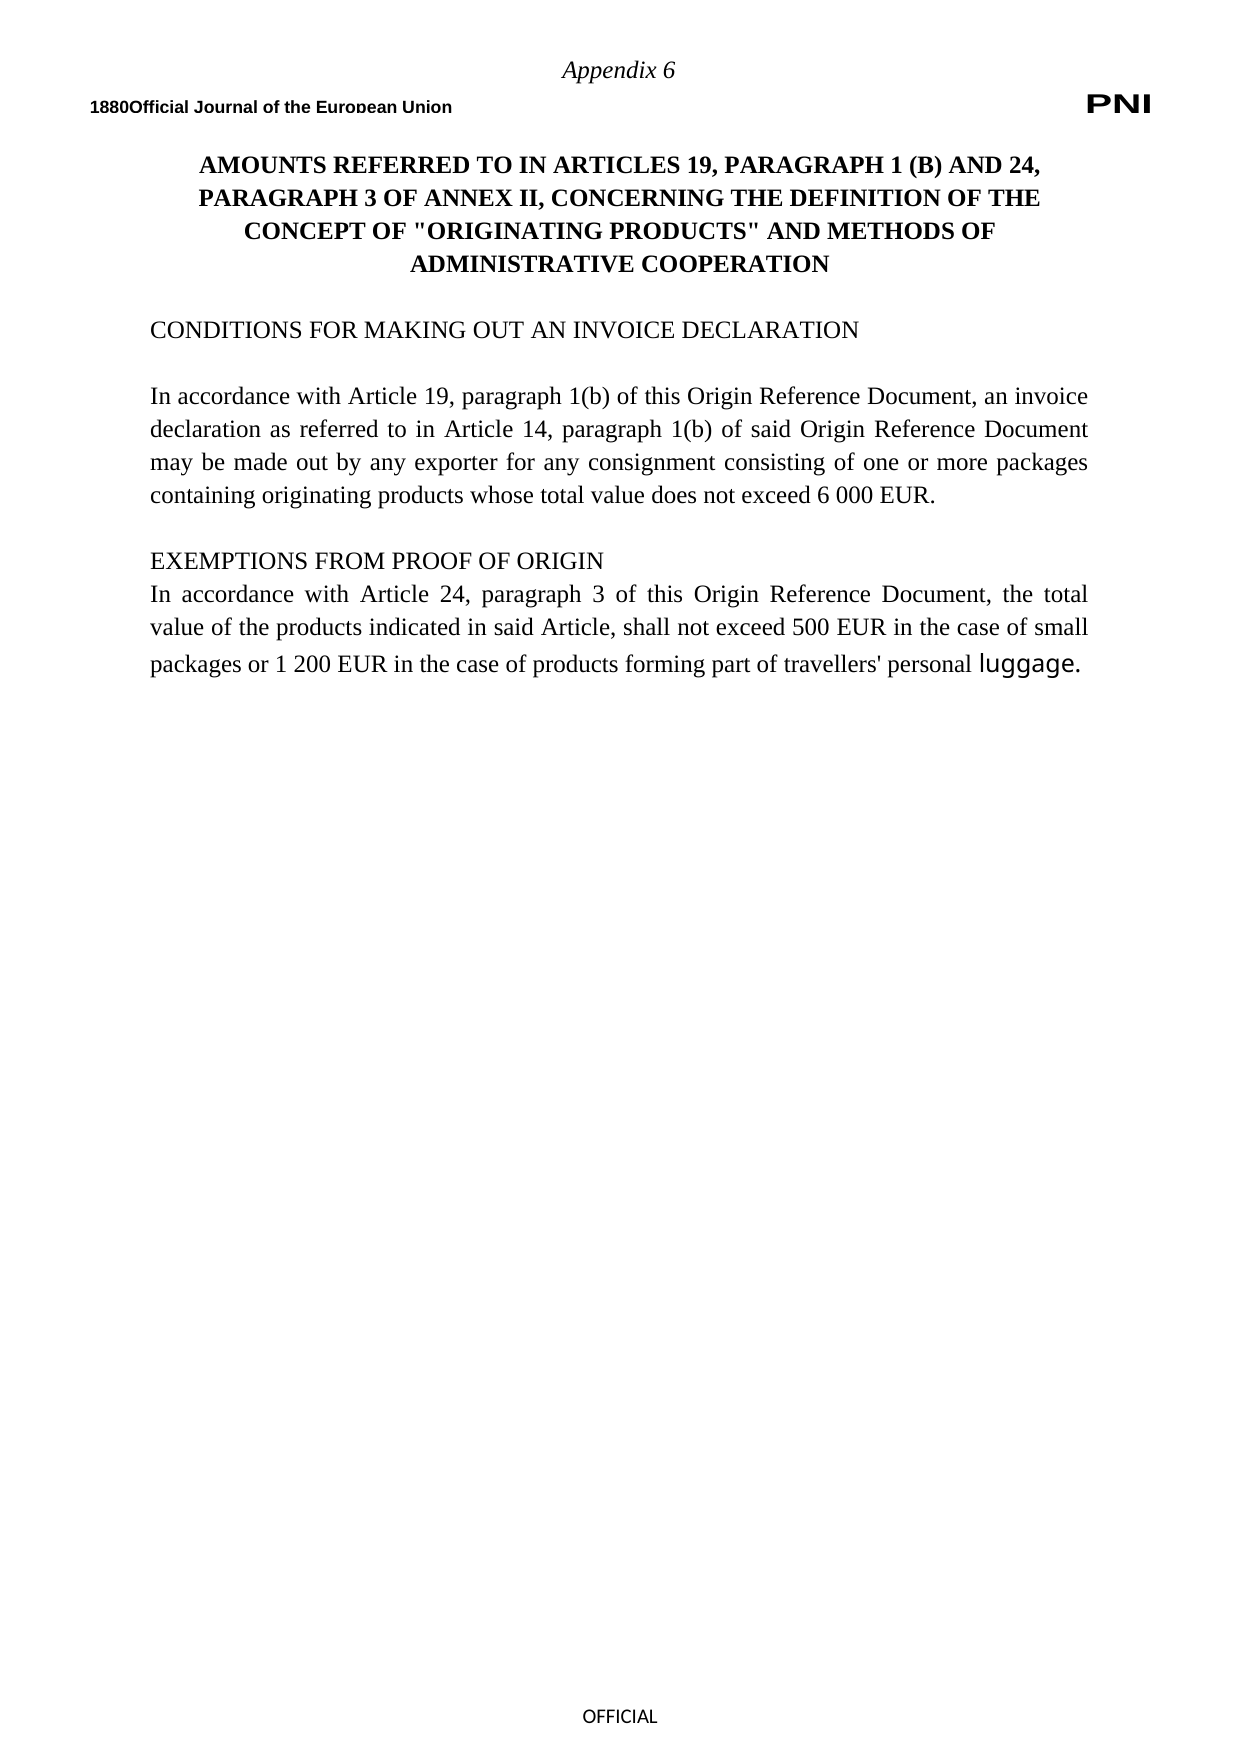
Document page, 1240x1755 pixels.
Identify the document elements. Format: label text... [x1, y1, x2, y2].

text Appendix 6 [150, 55, 1089, 84]
text In accordance with Article 19, paragraph 1(b) of this Origin Reference Document, an invoice declaration as referred to in Article 14, paragraph 1(b) of said Origin Reference Document may be made out by any exporter for any consignment consisting of one or more packages containing originating products whose total value does not exceed 6 000 EUR. [150, 381, 1089, 509]
text CONDITIONS FOR MAKING OUT AN INVOICE DECLARATION [150, 315, 1089, 343]
text In accordance with Article 24, paragraph 3 of this Origin Reference Document, the total value of the products indicated in said Article, shall not exceed 500 EUR in the case of small packages or 1 200 EUR in the case of products forming part of travellers' personal luggage. [150, 579, 1089, 680]
text EXEMPTIONS FROM PROOF OF ORIGIN [150, 546, 1089, 575]
text AMOUNTS REFERRED TO IN ARTICLES 19, PARAGRAPH 1 (B) AND 24, PARAGRAPH 3 OF ANNEX II, CONCERNING THE DEFINITION OF THE CONCEPT OF "ORIGINATING PRODUCTS" AND METHODS OF ADMINISTRATIVE COOPERATION [150, 150, 1089, 277]
